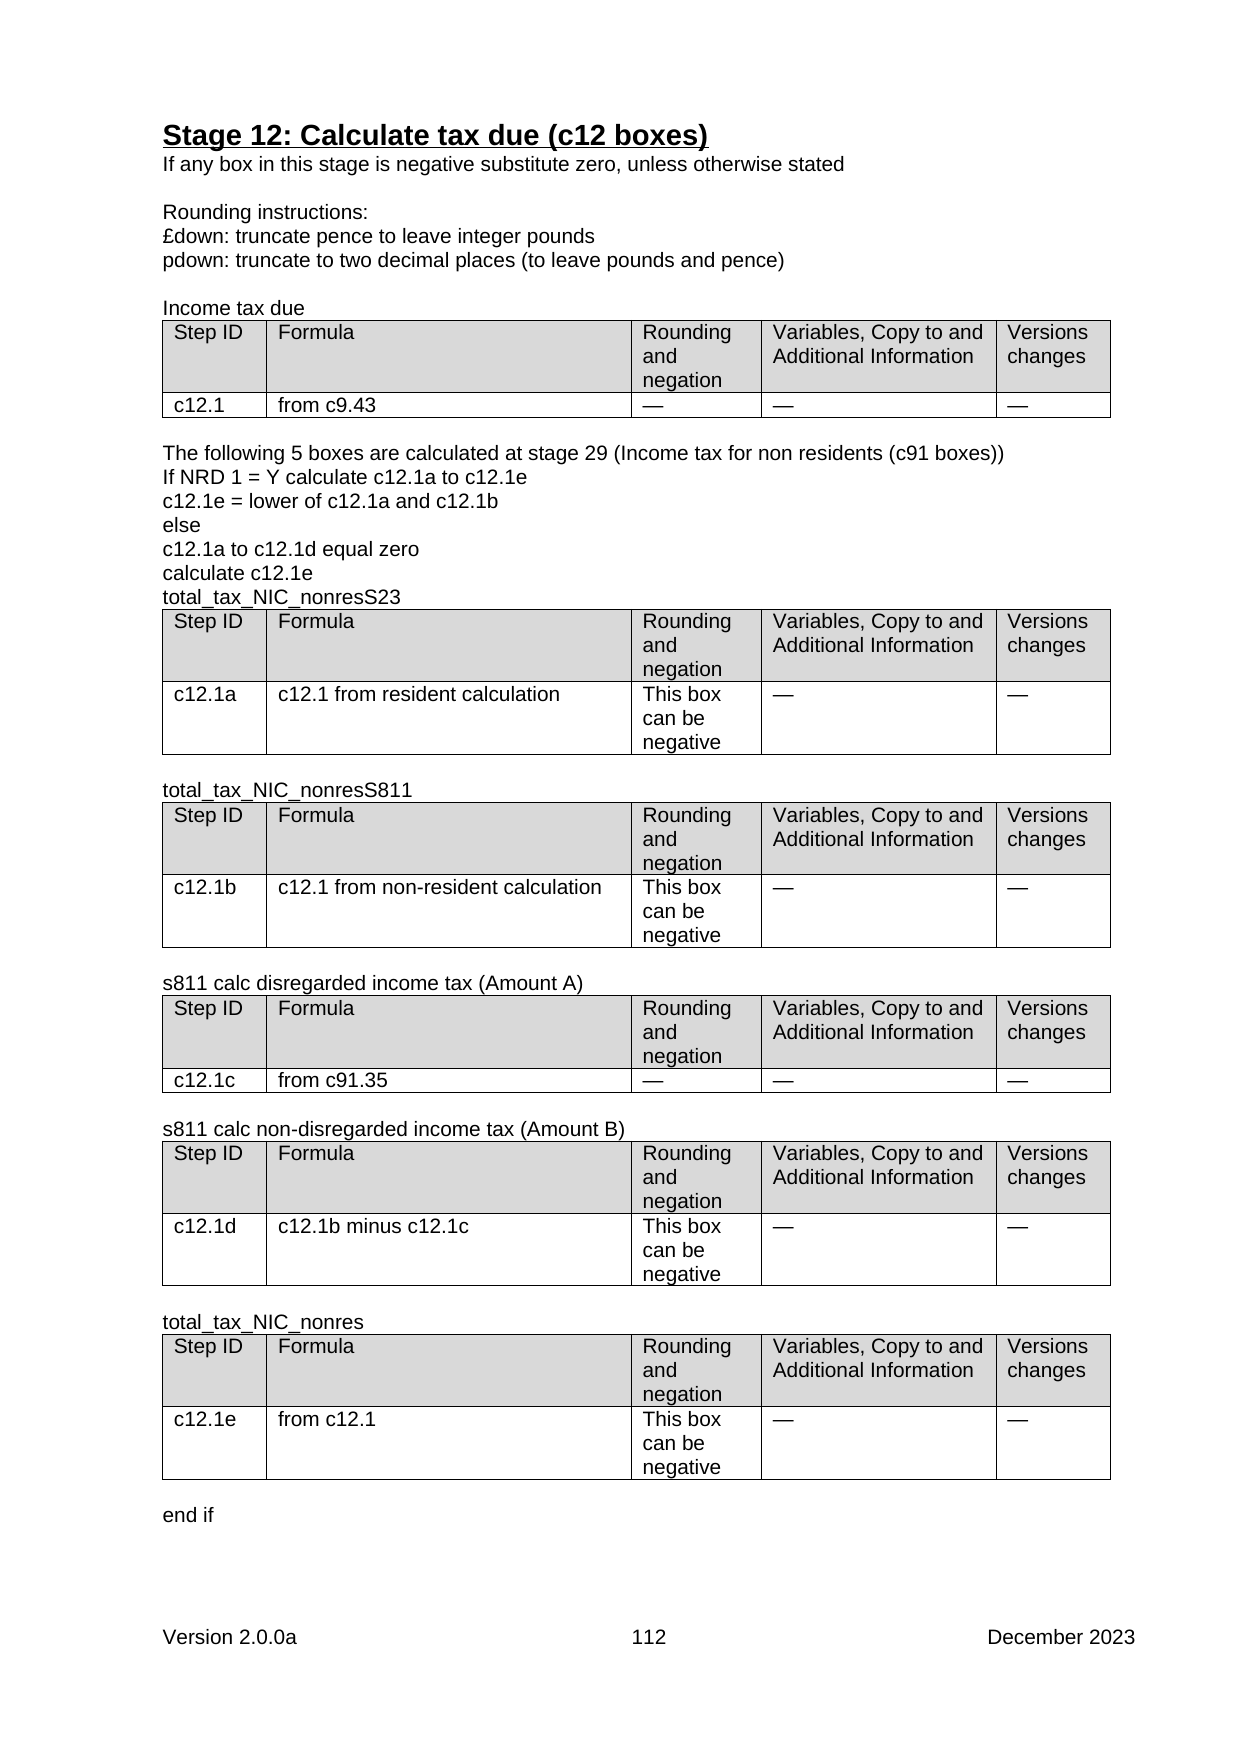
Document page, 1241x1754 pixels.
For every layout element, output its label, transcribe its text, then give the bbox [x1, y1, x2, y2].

table_cell — [762, 875, 996, 947]
table_header Versions changes [997, 996, 1110, 1068]
text total_tax_NIC_nonresS811 [162, 778, 1135, 802]
table_header Rounding and negation [632, 996, 761, 1068]
table_cell — [997, 1214, 1110, 1285]
table_cell — [997, 875, 1110, 947]
text c12.1a to c12.1d equal zero [162, 537, 1135, 561]
table_cell — [762, 1407, 996, 1478]
table_header Variables, Copy to and Additional Information [762, 1335, 996, 1406]
table_header Variables, Copy to and Additional Information [762, 996, 996, 1068]
table_header Rounding and negation [632, 1142, 761, 1213]
table_cell c12.1c [163, 1069, 266, 1092]
text £down: truncate pence to leave integer pounds [162, 224, 1135, 248]
table_cell c12.1 from resident calculation [267, 682, 631, 753]
table_cell — [632, 1069, 761, 1092]
table_cell c12.1b minus c12.1c [267, 1214, 631, 1285]
text total_tax_NIC_nonresS23 [162, 585, 1135, 609]
text s811 calc disregarded income tax (Amount A) [162, 971, 1135, 995]
text c12.1e = lower of c12.1a and c12.1b [162, 489, 1135, 513]
table_header Variables, Copy to and Additional Information [762, 1142, 996, 1213]
table_cell c12.1b [163, 875, 266, 947]
text If any box in this stage is negative substitute zero, unless otherwise stated [162, 152, 1135, 176]
table_cell c12.1 [163, 393, 266, 417]
table_cell c12.1a [163, 682, 266, 753]
subtitle Stage 12: Calculate tax due (c12 boxes) [162, 117, 1135, 151]
table_cell — [632, 393, 761, 417]
text calculate c12.1e [162, 561, 1135, 585]
table_header Rounding and negation [632, 803, 761, 874]
table_header Formula [267, 610, 631, 681]
table_cell — [997, 1069, 1110, 1092]
table_header Step ID [163, 1335, 266, 1406]
table_header Versions changes [997, 1335, 1110, 1406]
table_cell — [997, 682, 1110, 753]
table_header Formula [267, 803, 631, 874]
table_cell from c12.1 [267, 1407, 631, 1478]
table_cell — [762, 682, 996, 753]
table_header Step ID [163, 996, 266, 1068]
text Rounding instructions: [162, 200, 1135, 224]
text If NRD 1 = Y calculate c12.1a to c12.1e [162, 465, 1135, 489]
table_header Step ID [163, 321, 266, 392]
table_cell This box can be negative [632, 1407, 761, 1478]
table_cell c12.1d [163, 1214, 266, 1285]
table_cell — [762, 393, 996, 417]
table_header Step ID [163, 1142, 266, 1213]
table_cell — [997, 393, 1110, 417]
table_cell from c91.35 [267, 1069, 631, 1092]
table_cell — [762, 1069, 996, 1092]
table_cell c12.1e [163, 1407, 266, 1478]
table_header Rounding and negation [632, 610, 761, 681]
text The following 5 boxes are calculated at stage 29 (Income tax for non residents (c91 boxes)) [162, 441, 1135, 465]
table_cell — [997, 1407, 1110, 1478]
table_header Variables, Copy to and Additional Information [762, 610, 996, 681]
table_header Versions changes [997, 803, 1110, 874]
table_header Formula [267, 1142, 631, 1213]
table_header Step ID [163, 803, 266, 874]
table_cell This box can be negative [632, 1214, 761, 1285]
table_header Variables, Copy to and Additional Information [762, 321, 996, 392]
table_header Formula [267, 1335, 631, 1406]
table_cell This box can be negative [632, 682, 761, 753]
table_header Rounding and negation [632, 321, 761, 392]
table_cell c12.1 from non-resident calculation [267, 875, 631, 947]
text else [162, 513, 1135, 537]
table_header Step ID [163, 610, 266, 681]
table_header Formula [267, 321, 631, 392]
text s811 calc non-disregarded income tax (Amount B) [162, 1117, 1135, 1141]
table_cell from c9.43 [267, 393, 631, 417]
text Income tax due [162, 296, 1135, 320]
text pdown: truncate to two decimal places (to leave pounds and pence) [162, 248, 1135, 272]
table_cell — [762, 1214, 996, 1285]
text end if [162, 1503, 1135, 1527]
table_header Versions changes [997, 321, 1110, 392]
table_header Rounding and negation [632, 1335, 761, 1406]
table_header Versions changes [997, 1142, 1110, 1213]
table_header Versions changes [997, 610, 1110, 681]
table_header Formula [267, 996, 631, 1068]
table_cell This box can be negative [632, 875, 761, 947]
table_header Variables, Copy to and Additional Information [762, 803, 996, 874]
text total_tax_NIC_nonres [162, 1310, 1135, 1334]
